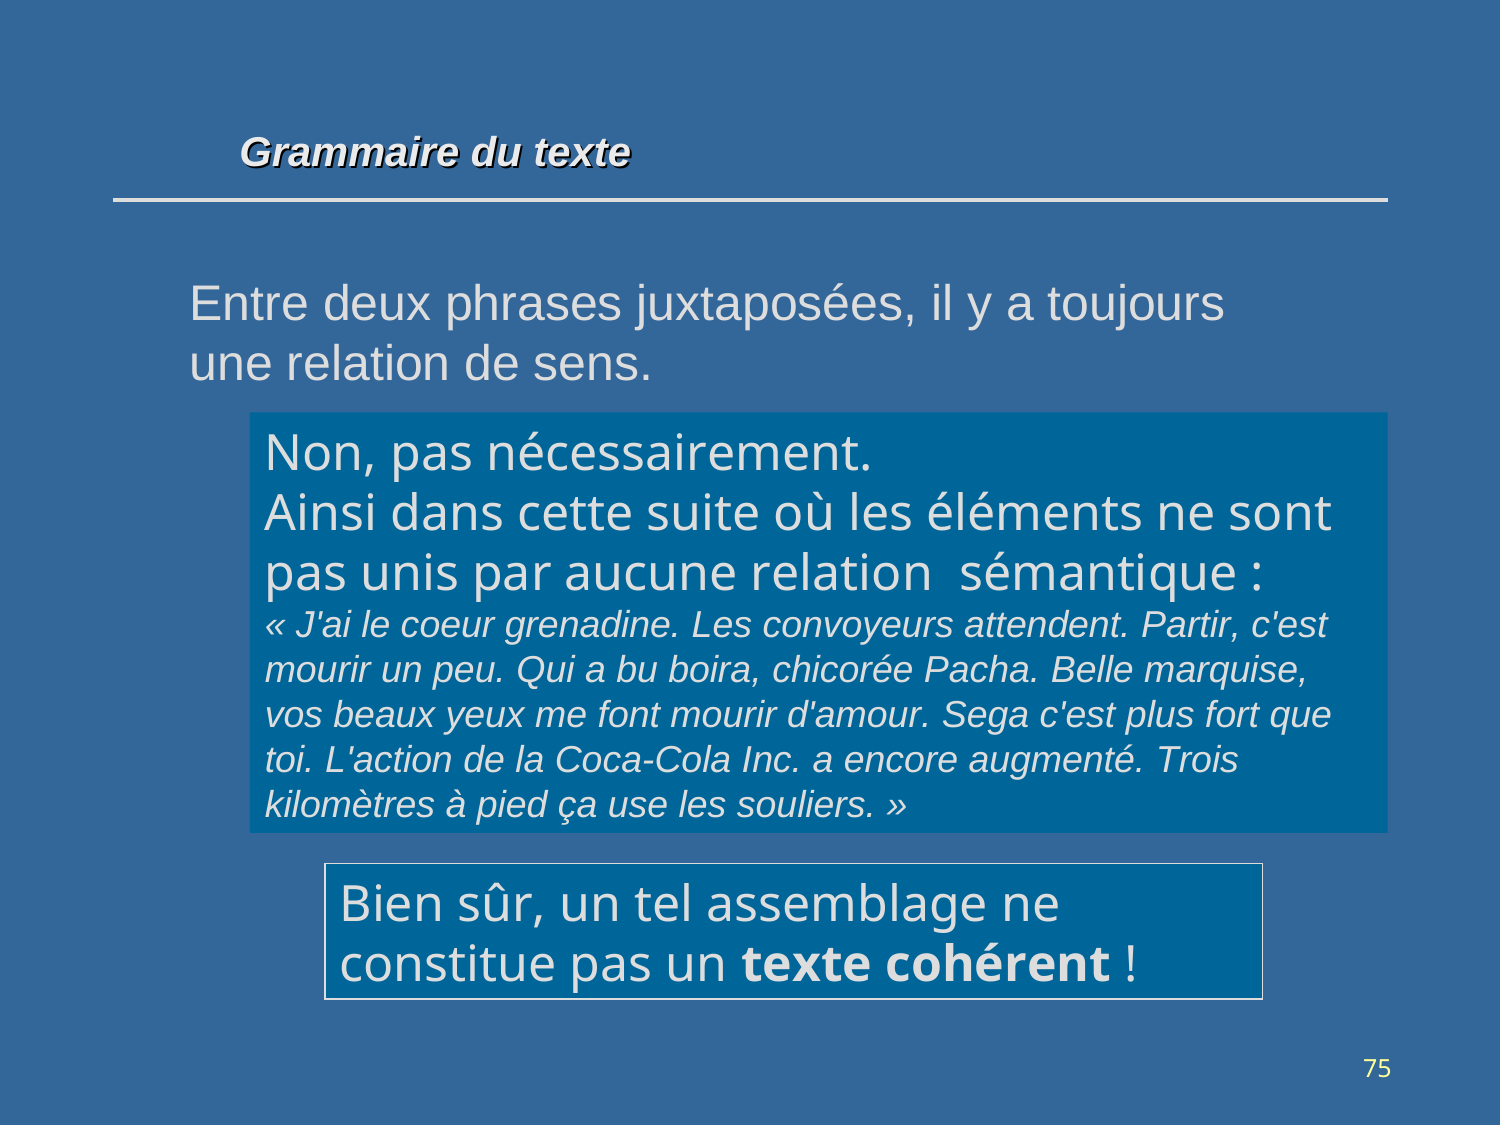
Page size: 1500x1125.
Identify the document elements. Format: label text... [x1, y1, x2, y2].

text_box Bien sûr, un tel assemblage ne constitue pas un texte cohérent ! [324, 863, 1263, 999]
text_box Entre deux phrases juxtaposées, il y a toujours une relation de sens. V / F ? [174, 262, 1313, 538]
text_box Non, pas nécessairement. Ainsi dans cette suite où les éléments ne sont pas unis par aucune relation sémantique : « J'ai le coeur grenadine. Les convoyeurs attendent. Partir, c'est mourir un peu. Qui a bu boira, chicorée Pacha. Belle marquise, vos beaux yeux me font mourir d'amour. Sega c'est plus fort que toi. L'action de la Coca-Cola Inc. a encore augmenté. Trois kilomètres à pied ça use les souliers. » [249, 412, 1388, 833]
text_box Grammaire du texte [224, 116, 647, 183]
